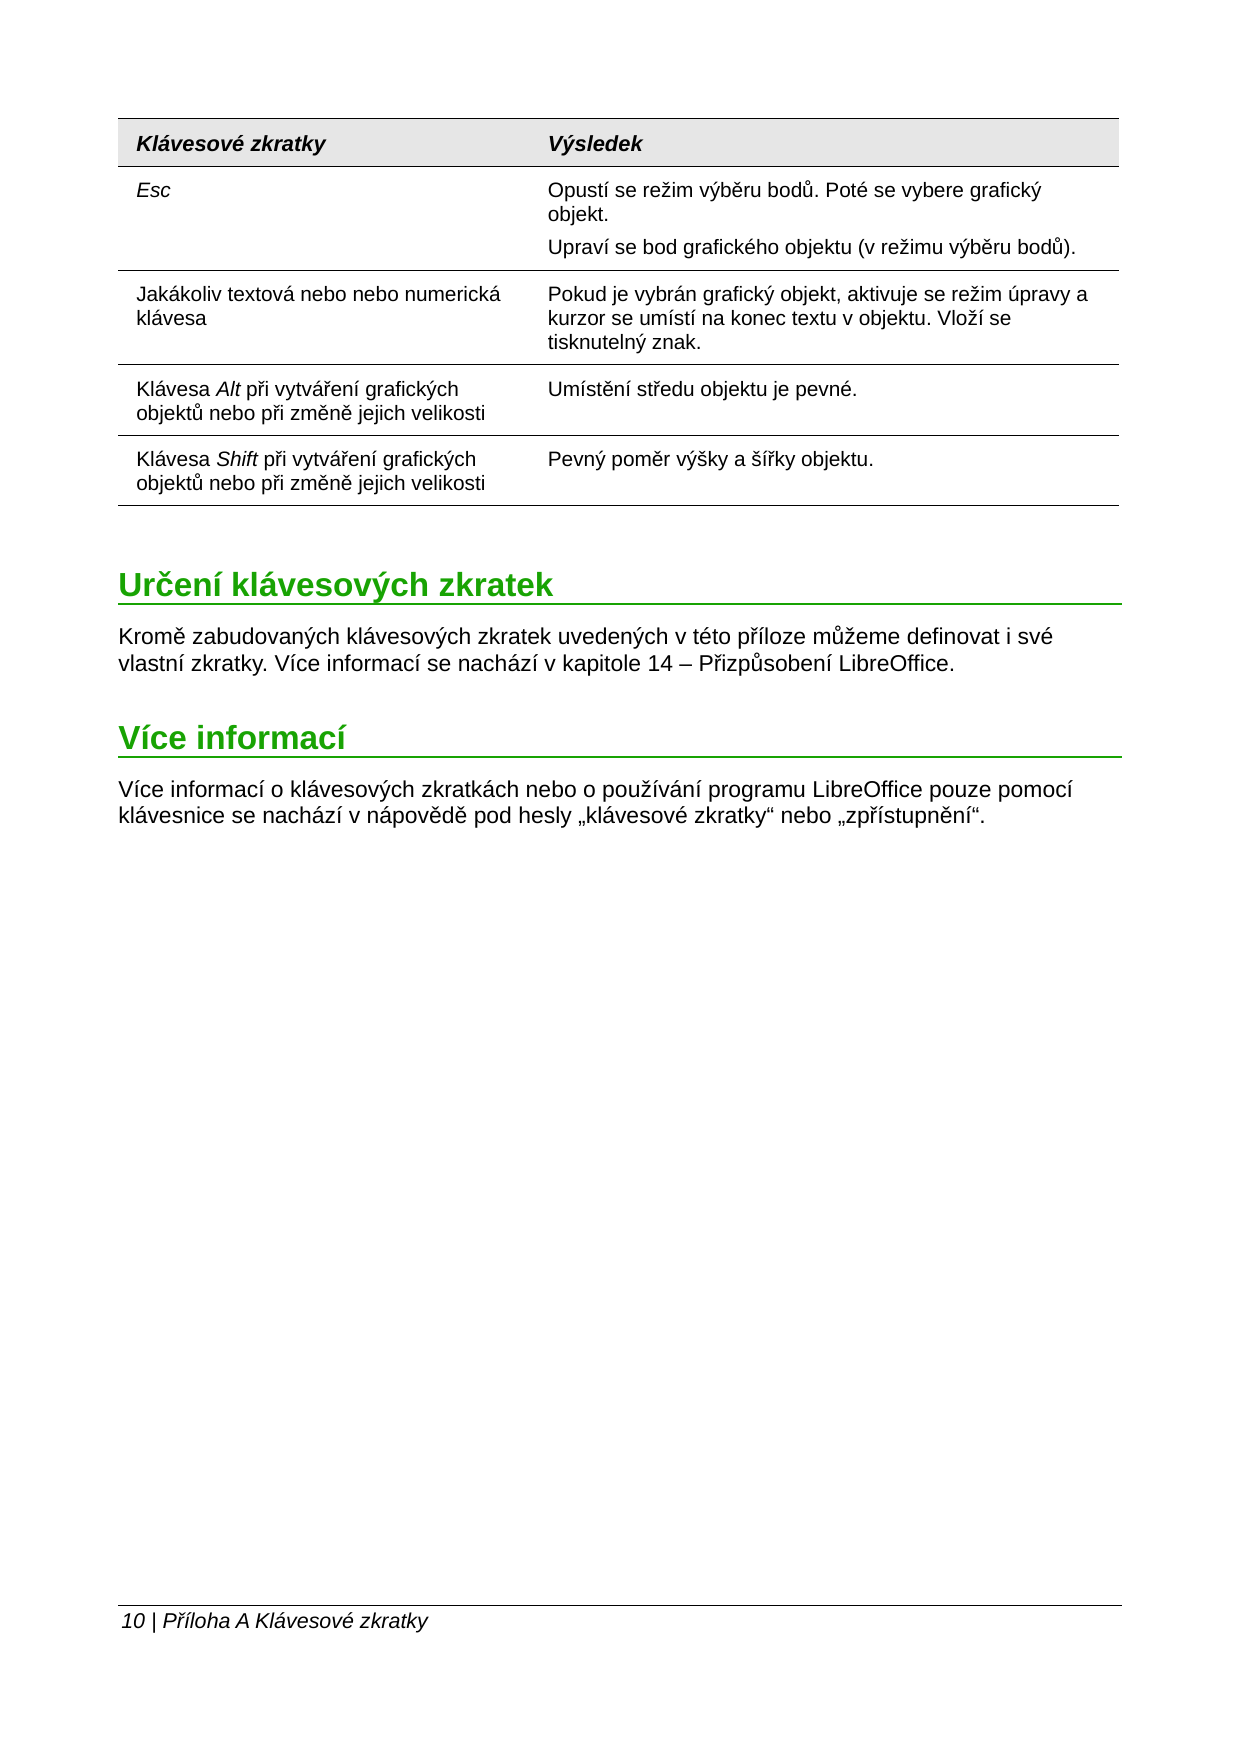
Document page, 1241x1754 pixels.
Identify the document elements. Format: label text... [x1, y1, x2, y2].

text Více informací o klávesových zkratkách nebo o používání programu LibreOffice pouze pomocí klávesnice se nachází v nápovědě pod hesly „klávesové zkratky“ nebo „zpřístupnění“. [118, 776, 1122, 829]
table_cell Pevný poměr výšky a šířky objektu. [530, 436, 1119, 505]
subtitle Určení klávesových zkratek [118, 565, 1122, 603]
table_cell Umístění středu objektu je pevné. [530, 365, 1119, 435]
table_cell Jakákoliv textová nebo nebo numerická klávesa [118, 271, 530, 364]
table_cell Klávesa Shift při vytváření grafických objektů nebo při změně jejich velikosti [118, 436, 530, 505]
table_header Klávesové zkratky [118, 119, 530, 166]
text Kromě zabudovaných klávesových zkratek uvedených v této příloze můžeme definovat i své vlastní zkratky. Více informací se nachází v kapitole 14 – Přizpůsobení LibreOffice. [118, 623, 1122, 676]
table_cell Klávesa Alt při vytváření grafických objektů nebo při změně jejich velikosti [118, 365, 530, 435]
table_cell Opustí se režim výběru bodů. Poté se vybere grafický objekt. Upraví se bod grafického objektu (v režimu výběru bodů). [530, 167, 1119, 269]
subtitle Více informací [118, 718, 1122, 756]
table_header Výsledek [530, 119, 1119, 166]
table_cell Pokud je vybrán grafický objekt, aktivuje se režim úpravy a kurzor se umístí na konec textu v objektu. Vloží se tisknutelný znak. [530, 271, 1119, 364]
table_cell Esc [118, 167, 530, 269]
